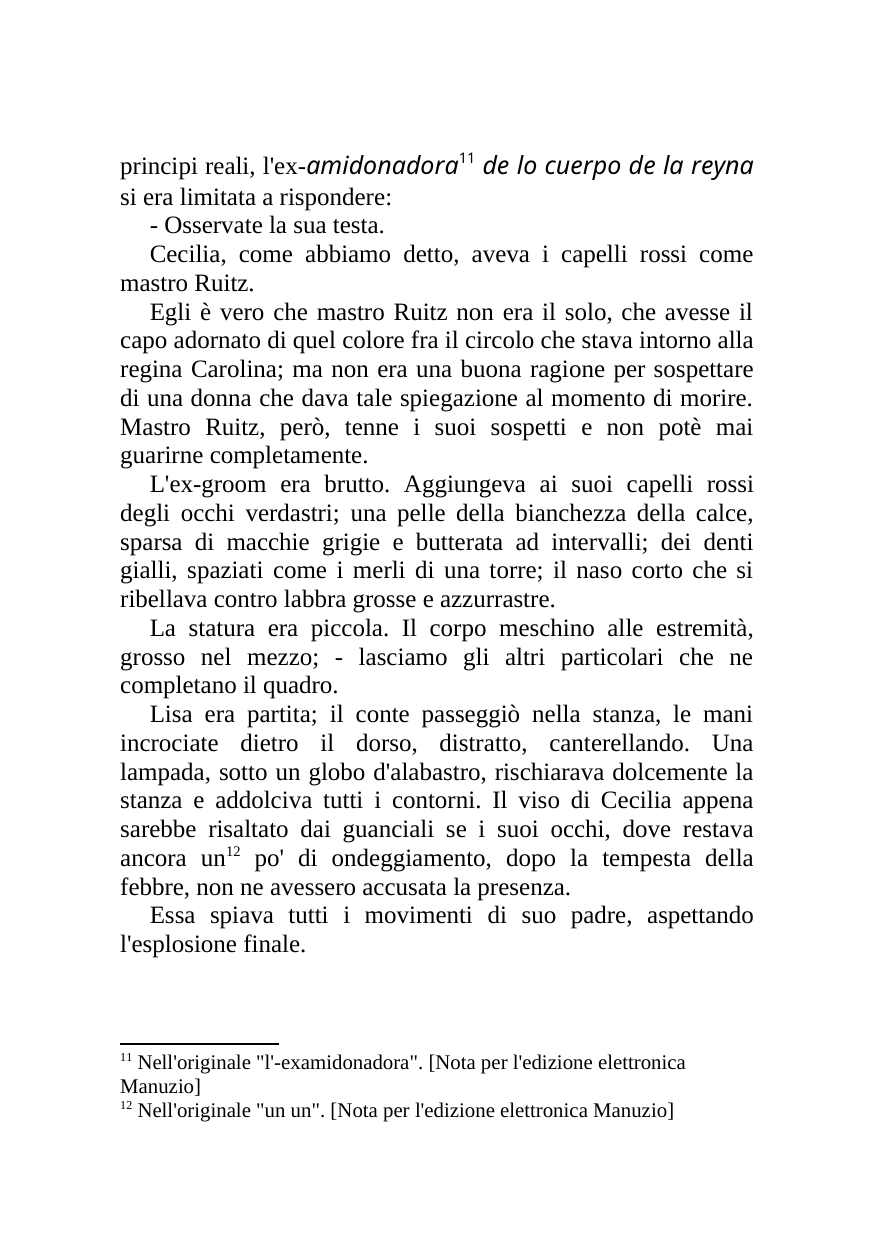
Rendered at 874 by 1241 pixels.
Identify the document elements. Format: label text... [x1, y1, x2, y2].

text Nell'originale "l'-examidonadora". [Nota per l'edizione elettronica Manuzio] [120, 1050, 754, 1098]
text - Osservate la sua testa. [120, 211, 754, 239]
text Nell'originale "un un". [Nota per l'edizione elettronica Manuzio] [120, 1098, 754, 1122]
text La statura era piccola. Il corpo meschino alle estremità, grosso nel mezzo; - lasciamo gli altri particolari che ne completano il quadro. [120, 613, 754, 699]
text L'ex-groom era brutto. Aggiungeva ai suoi capelli rossi degli occhi verdastri; una pelle della bianchezza della calce, sparsa di macchie grigie e butterata ad intervalli; dei denti gialli, spaziati come i merli di una torre; il naso corto che si ribellava contro labbra grosse e azzurrastre. [120, 469, 754, 613]
text Essa spiava tutti i movimenti di suo padre, aspettando l'esplosione finale. [120, 901, 754, 958]
text Lisa era partita; il conte passeggiò nella stanza, le mani incrociate dietro il dorso, distratto, canterellando. Una lampada, sotto un globo d'alabastro, rischiarava dolcemente la stanza e addolciva tutti i contorni. Il viso di Cecilia appena sarebbe risaltato dai guanciali se i suoi occhi, dove restava ancora un po' di ondeggiamento, dopo la tempesta della febbre, non ne avessero accusata la presenza. [120, 699, 754, 901]
text Egli è vero che mastro Ruitz non era il solo, che avesse il capo adornato di quel colore fra il circolo che stava intorno alla regina Carolina; ma non era una buona ragione per sospettare di una donna che dava tale spiegazione al momento di morire. Mastro Ruitz, però, tenne i suoi sospetti e non potè mai guarirne completamente. [120, 297, 754, 469]
text Cecilia, come abbiamo detto, aveva i capelli rossi come mastro Ruitz. [120, 239, 754, 297]
text principi reali, l'ex-amidonadora de lo cuerpo de la reyna si era limitata a rispondere: [120, 148, 754, 211]
